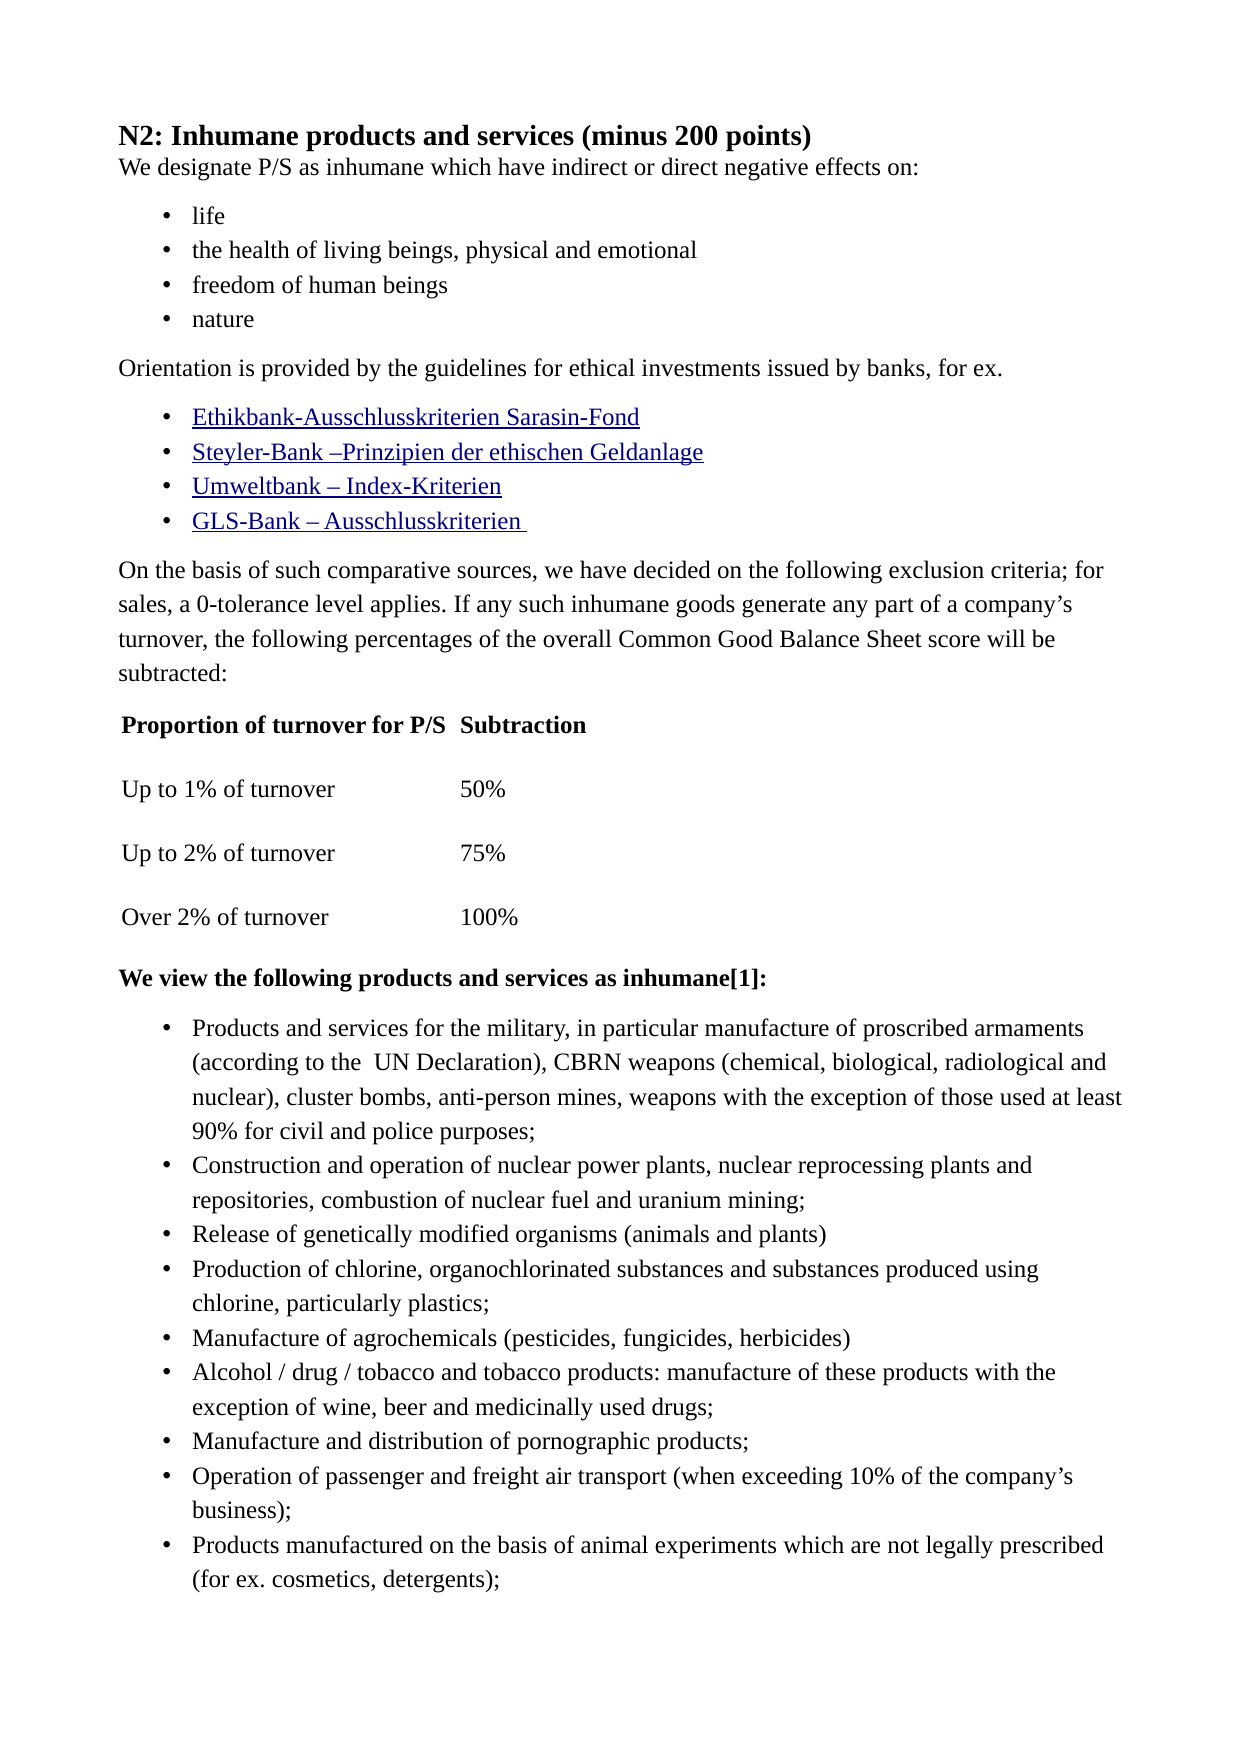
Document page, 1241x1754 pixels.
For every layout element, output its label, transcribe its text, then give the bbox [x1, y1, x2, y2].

list life [162, 201, 1122, 229]
list nature [162, 304, 1122, 333]
table_header Proportion of turnover for P/S [118, 707, 457, 771]
list Manufacture and distribution of pornographic products; [162, 1426, 1122, 1455]
table_cell 100% [457, 900, 597, 963]
list Alcohol / drug / tobacco and tobacco products: manufacture of these products with the exception of wine, beer and medicinally used drugs; [162, 1357, 1122, 1421]
table_cell Up to 1% of turnover [118, 771, 457, 835]
list Operation of passenger and freight air transport (when exceeding 10% of the company’s business); [162, 1461, 1122, 1524]
list Construction and operation of nuclear power plants, nuclear reprocessing plants and repositories, combustion of nuclear fuel and uranium mining; [162, 1151, 1122, 1214]
list Umweltbank – Index-Kriterien [162, 471, 1122, 500]
table_cell Over 2% of turnover [118, 900, 457, 963]
table_header Subtraction [457, 707, 597, 771]
list Production of chlorine, organochlorinated substances and substances produced using chlorine, particularly plastics; [162, 1254, 1122, 1317]
list GLS-Bank – Ausschlusskriterien [162, 506, 1122, 534]
list freedom of human beings [162, 270, 1122, 298]
list Products manufactured on the basis of animal experiments which are not legally prescribed (for ex. cosmetics, detergents); [162, 1530, 1122, 1593]
text Orientation is provided by the guidelines for ethical investments issued by banks, for ex. [118, 353, 1122, 382]
list Products and services for the military, in particular manufacture of proscribed armaments (according to the UN Declaration), CBRN weapons (chemical, biological, radiological and nuclear), cluster bombs, anti-person mines, weapons with the exception of those used at least 90% for civil and police purposes; [162, 1013, 1122, 1145]
text On the basis of such comparative sources, we have decided on the following exclusion criteria; for sales, a 0-tolerance level applies. If any such inhumane goods generate any part of a company’s turnover, the following percentages of the overall Common Good Balance Sheet score will be subtracted: [118, 555, 1122, 687]
subtitle N2: Inhumane products and services (minus 200 points) [118, 118, 1122, 152]
text We designate P/S as inhumane which have indirect or direct negative effects on: [118, 152, 1122, 180]
list Release of genetically modified organisms (animals and plants) [162, 1219, 1122, 1248]
list Ethikbank-Ausschlusskriterien Sarasin-Fond [162, 402, 1122, 431]
list the health of living beings, physical and emotional [162, 235, 1122, 264]
table_cell Up to 2% of turnover [118, 835, 457, 899]
list Steyler-Bank –Prinzipien der ethischen Geldanlage [162, 437, 1122, 466]
list Manufacture of agrochemicals (pesticides, fungicides, herbicides) [162, 1323, 1122, 1352]
table_cell 75% [457, 835, 597, 899]
table_cell 50% [457, 771, 597, 835]
text We view the following products and services as inhumane[1]: [118, 963, 1122, 992]
